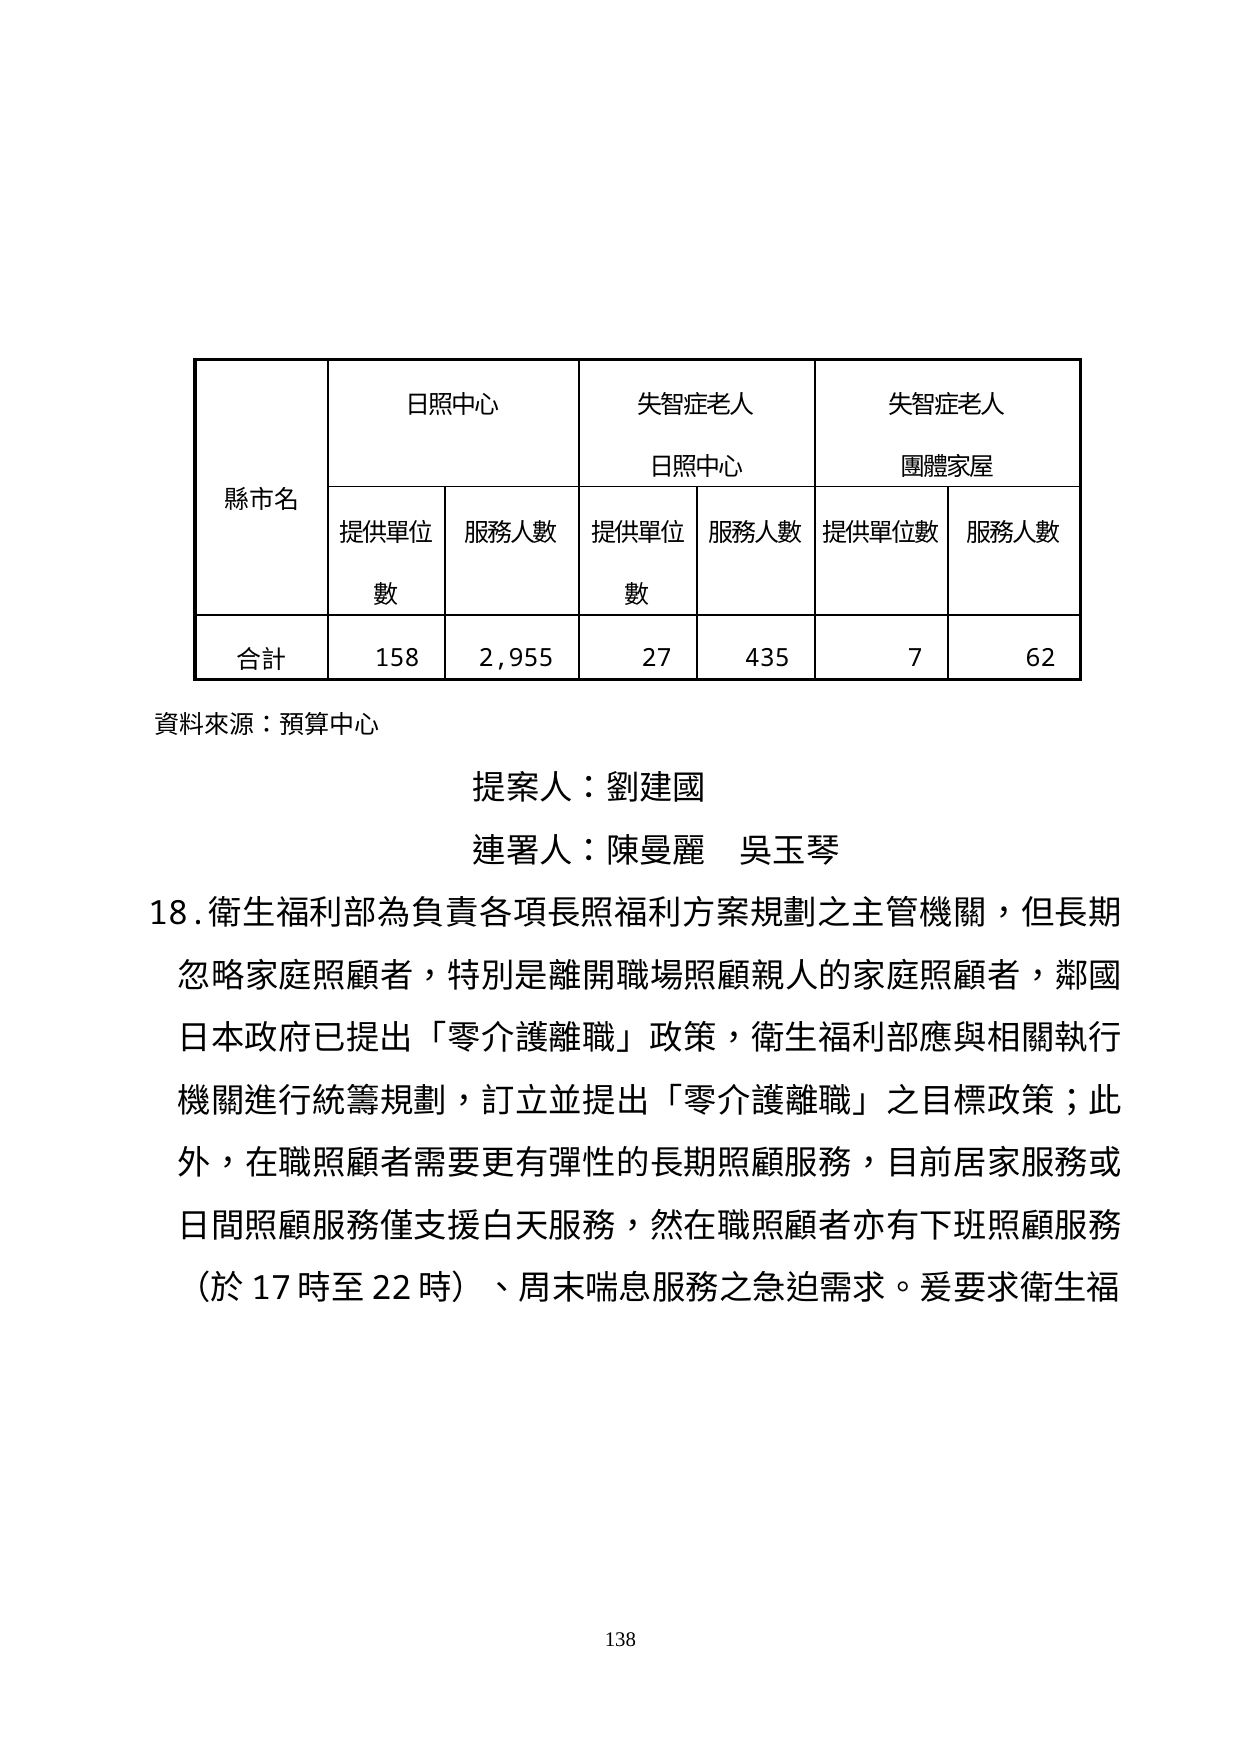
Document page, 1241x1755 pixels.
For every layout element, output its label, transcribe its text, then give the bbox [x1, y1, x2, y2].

table_cell 435 [698, 616, 814, 678]
text 連署人：陳曼麗 吳玉琴 [118, 806, 1122, 869]
table_cell 提供單位數 [816, 487, 947, 614]
table_cell 提供單位數 [329, 487, 444, 614]
table_cell 合計 [197, 616, 327, 678]
table_cell 服務人數 [446, 487, 578, 614]
table_header 失智症老人 團體家屋 [816, 361, 1079, 486]
table_cell 服務人數 [698, 487, 814, 614]
text 提案人：劉建國 [118, 744, 1122, 806]
table_header 縣市名 [197, 361, 327, 614]
table_cell 提供單位數 [580, 487, 696, 614]
table_cell 2,955 [446, 616, 578, 678]
table_cell 7 [816, 616, 947, 678]
table_cell 服務人數 [949, 487, 1079, 614]
table_cell 27 [580, 616, 696, 678]
table_cell 158 [329, 616, 444, 678]
text 18.衛生福利部為負責各項長照福利方案規劃之主管機關，但長期忽略家庭照顧者，特別是離開職場照顧親人的家庭照顧者，鄰國日本政府已提出「零介護離職」政策，衛生福利部應與相關執行機關進行統籌規劃，訂立並提出「零介護離職」之目標政策；此外，在職照顧者需要更有彈性的長期照顧服務，目前居家服務或日間照顧服務僅支援白天服務，然在職照顧者亦有下班照顧服務（於17時至22時）、周末喘息服務之急迫需求。爰要求衛生福 [148, 869, 1122, 1306]
table_header 日照中心 [329, 361, 578, 486]
table_cell 62 [949, 616, 1079, 678]
table_header 失智症老人 日照中心 [580, 361, 814, 486]
text 資料來源：預算中心 [118, 681, 1122, 744]
